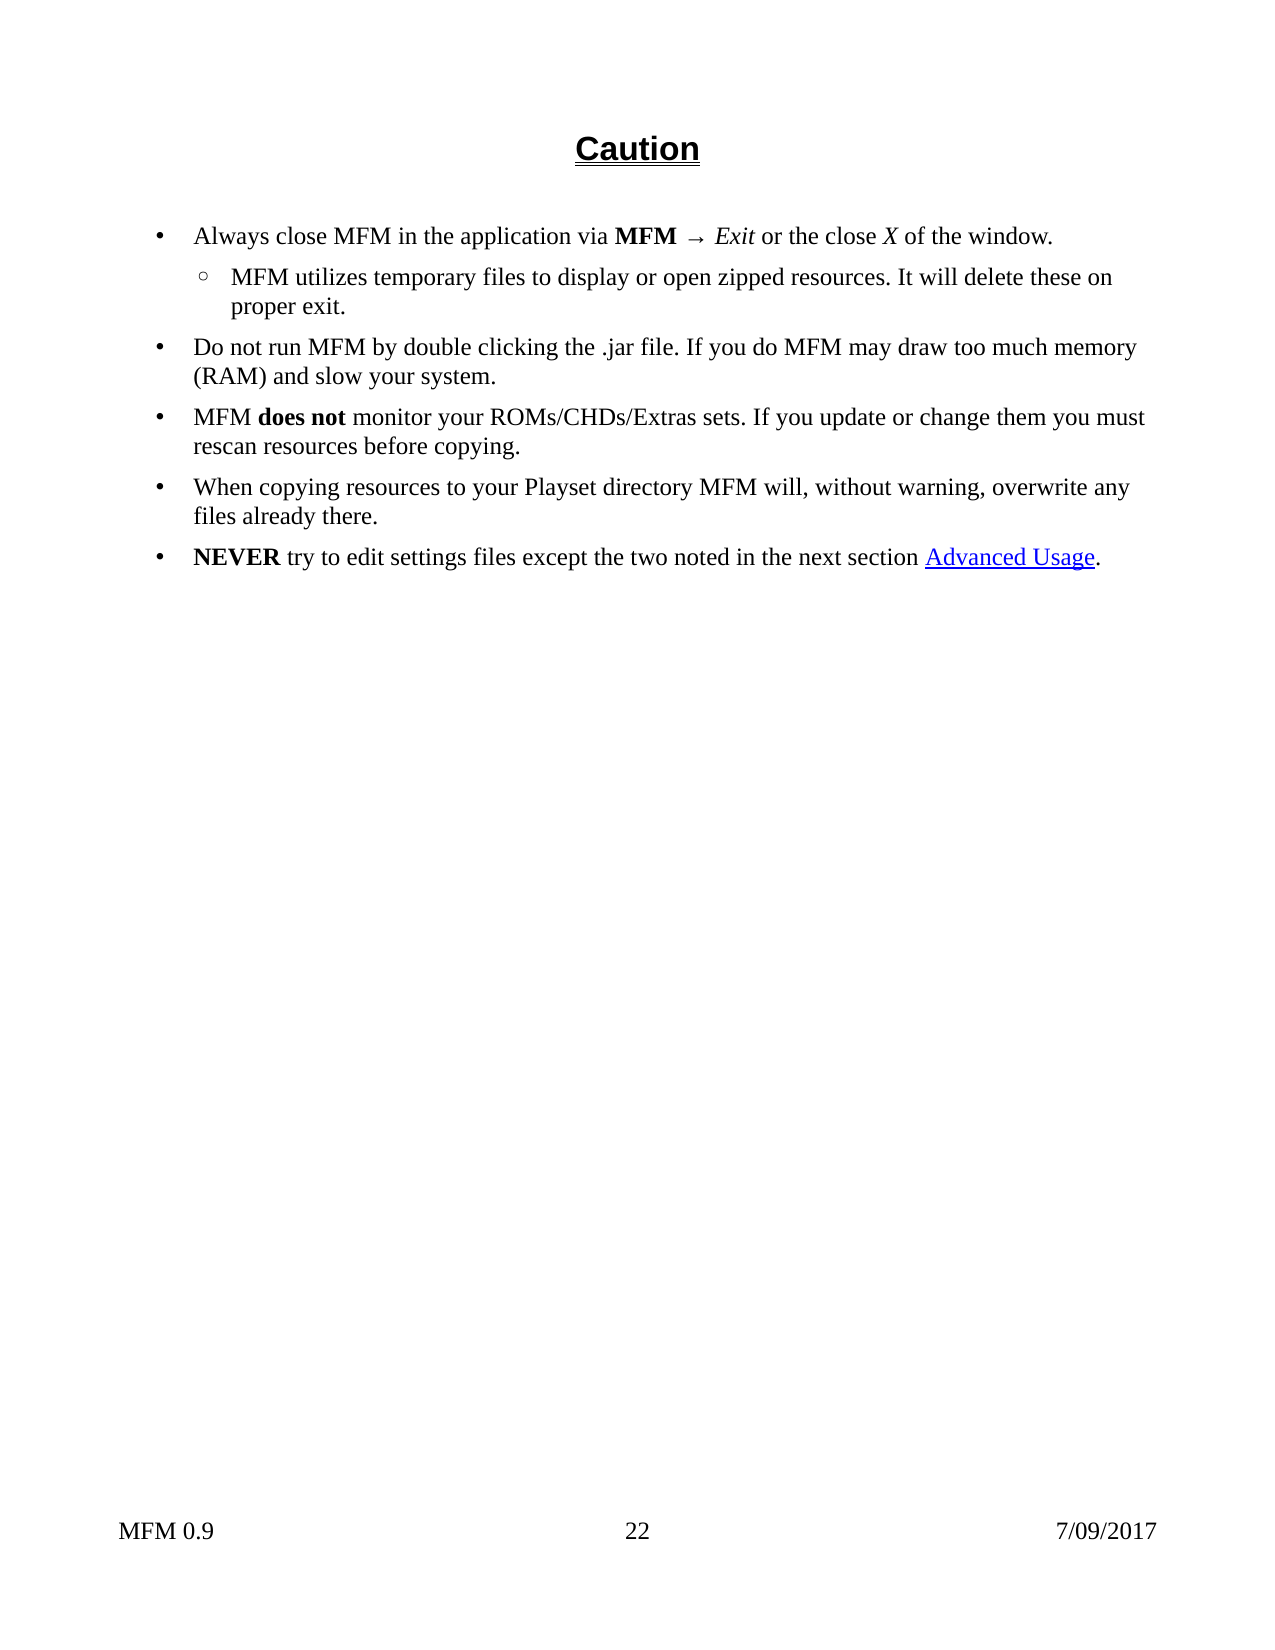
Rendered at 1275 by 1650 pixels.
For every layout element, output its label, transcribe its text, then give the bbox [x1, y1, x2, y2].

list Do not run MFM by double clicking the .jar file. If you do MFM may draw too much memory (RAM) and slow your system. [156, 332, 1157, 390]
list MFM does not monitor your ROMs/CHDs/Extras sets. If you update or change them you must rescan resources before copying. [156, 402, 1157, 460]
list When copying resources to your Playset directory MFM will, without warning, overwrite any files already there. [156, 472, 1157, 530]
list MFM utilizes temporary files to display or open zipped resources. It will delete these on proper exit. [193, 262, 1157, 320]
subtitle Caution [118, 128, 1157, 167]
list NEVER try to edit settings files except the two noted in the next section Advanced Usage. [156, 542, 1157, 571]
list Always close MFM in the application via MFM → Exit or the close X of the window. [156, 221, 1157, 250]
